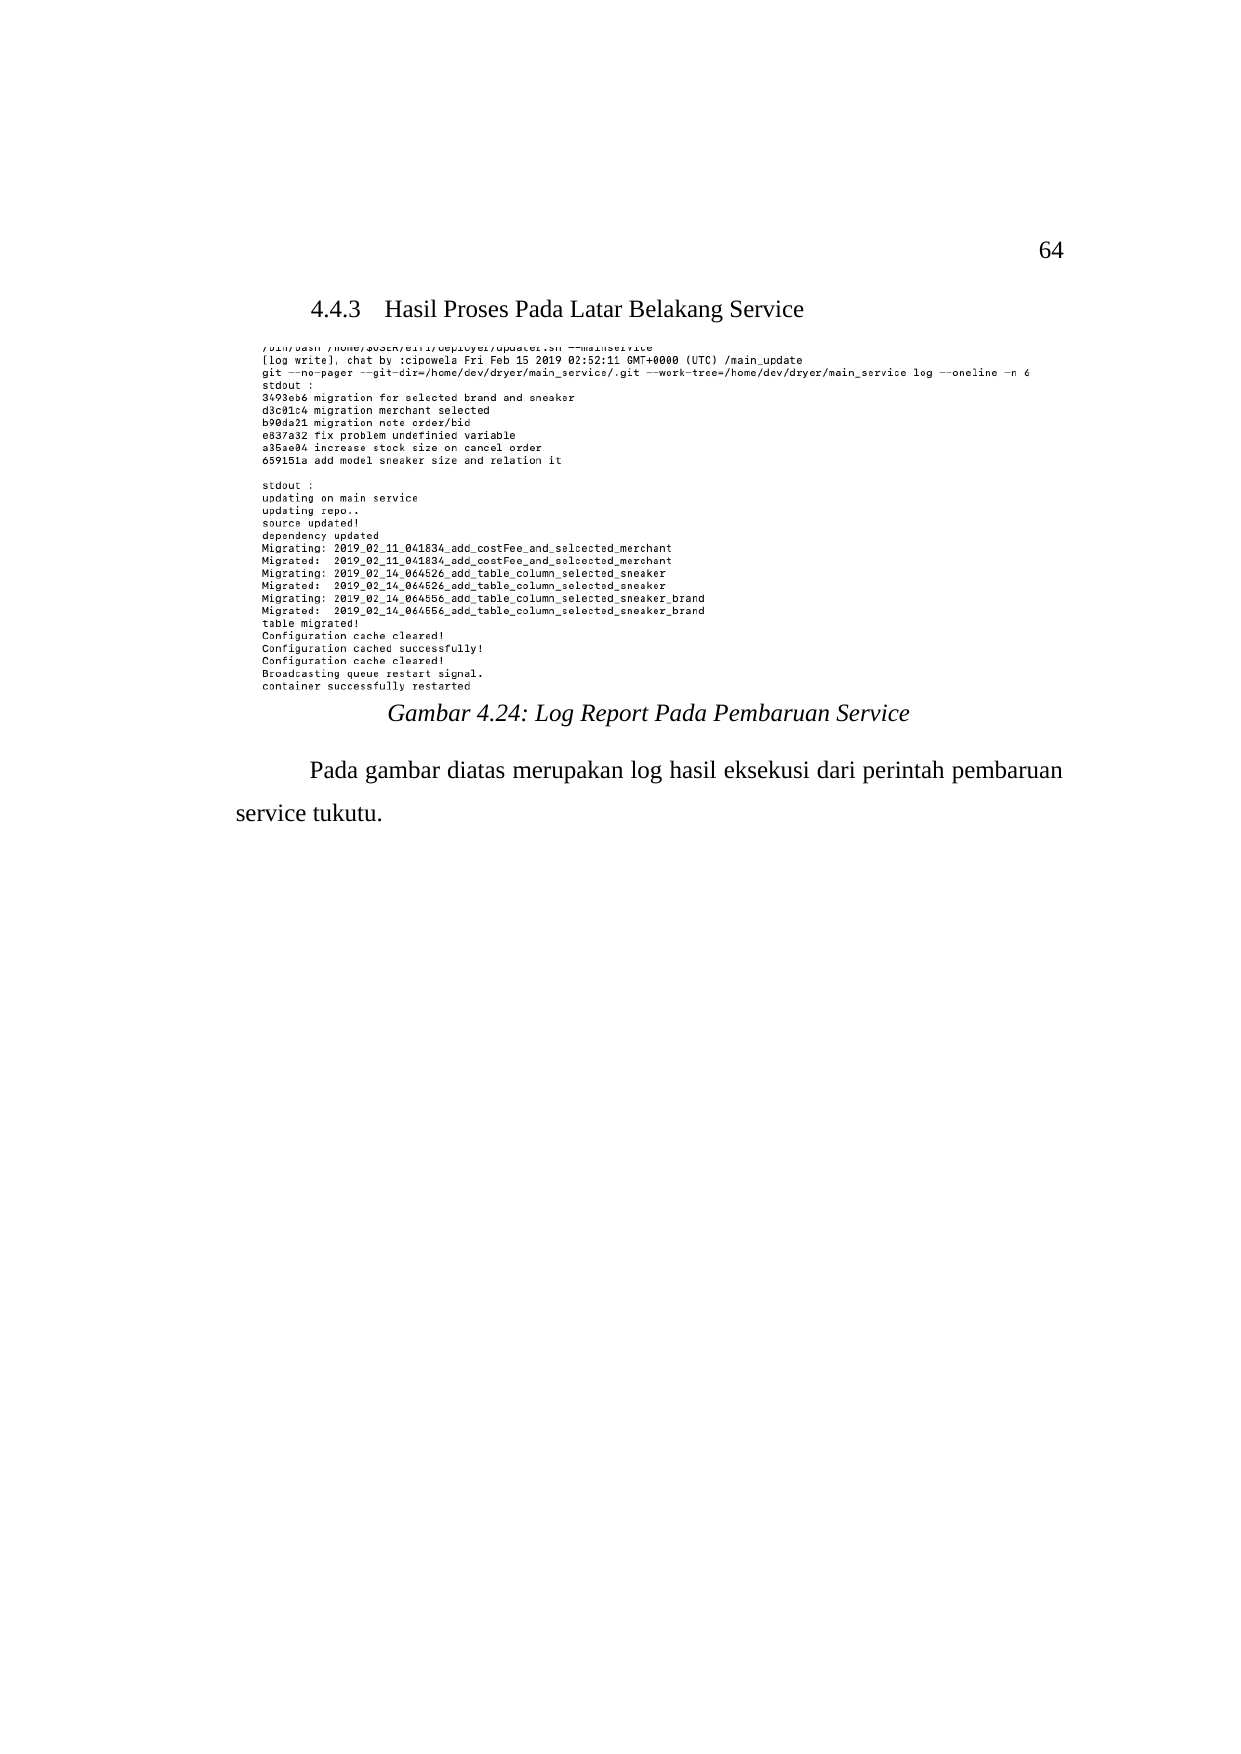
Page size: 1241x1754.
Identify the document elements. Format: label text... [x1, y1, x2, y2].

subtitle Hasil Proses Pada Latar Belakang Service [311, 294, 1063, 323]
picture [257, 347, 1042, 698]
text Gambar 4.24: Log Report Pada Pembaruan Service [257, 698, 1042, 726]
text Pada gambar diatas merupakan log hasil eksekusi dari perintah pembaruan service tukutu. [236, 755, 1063, 827]
